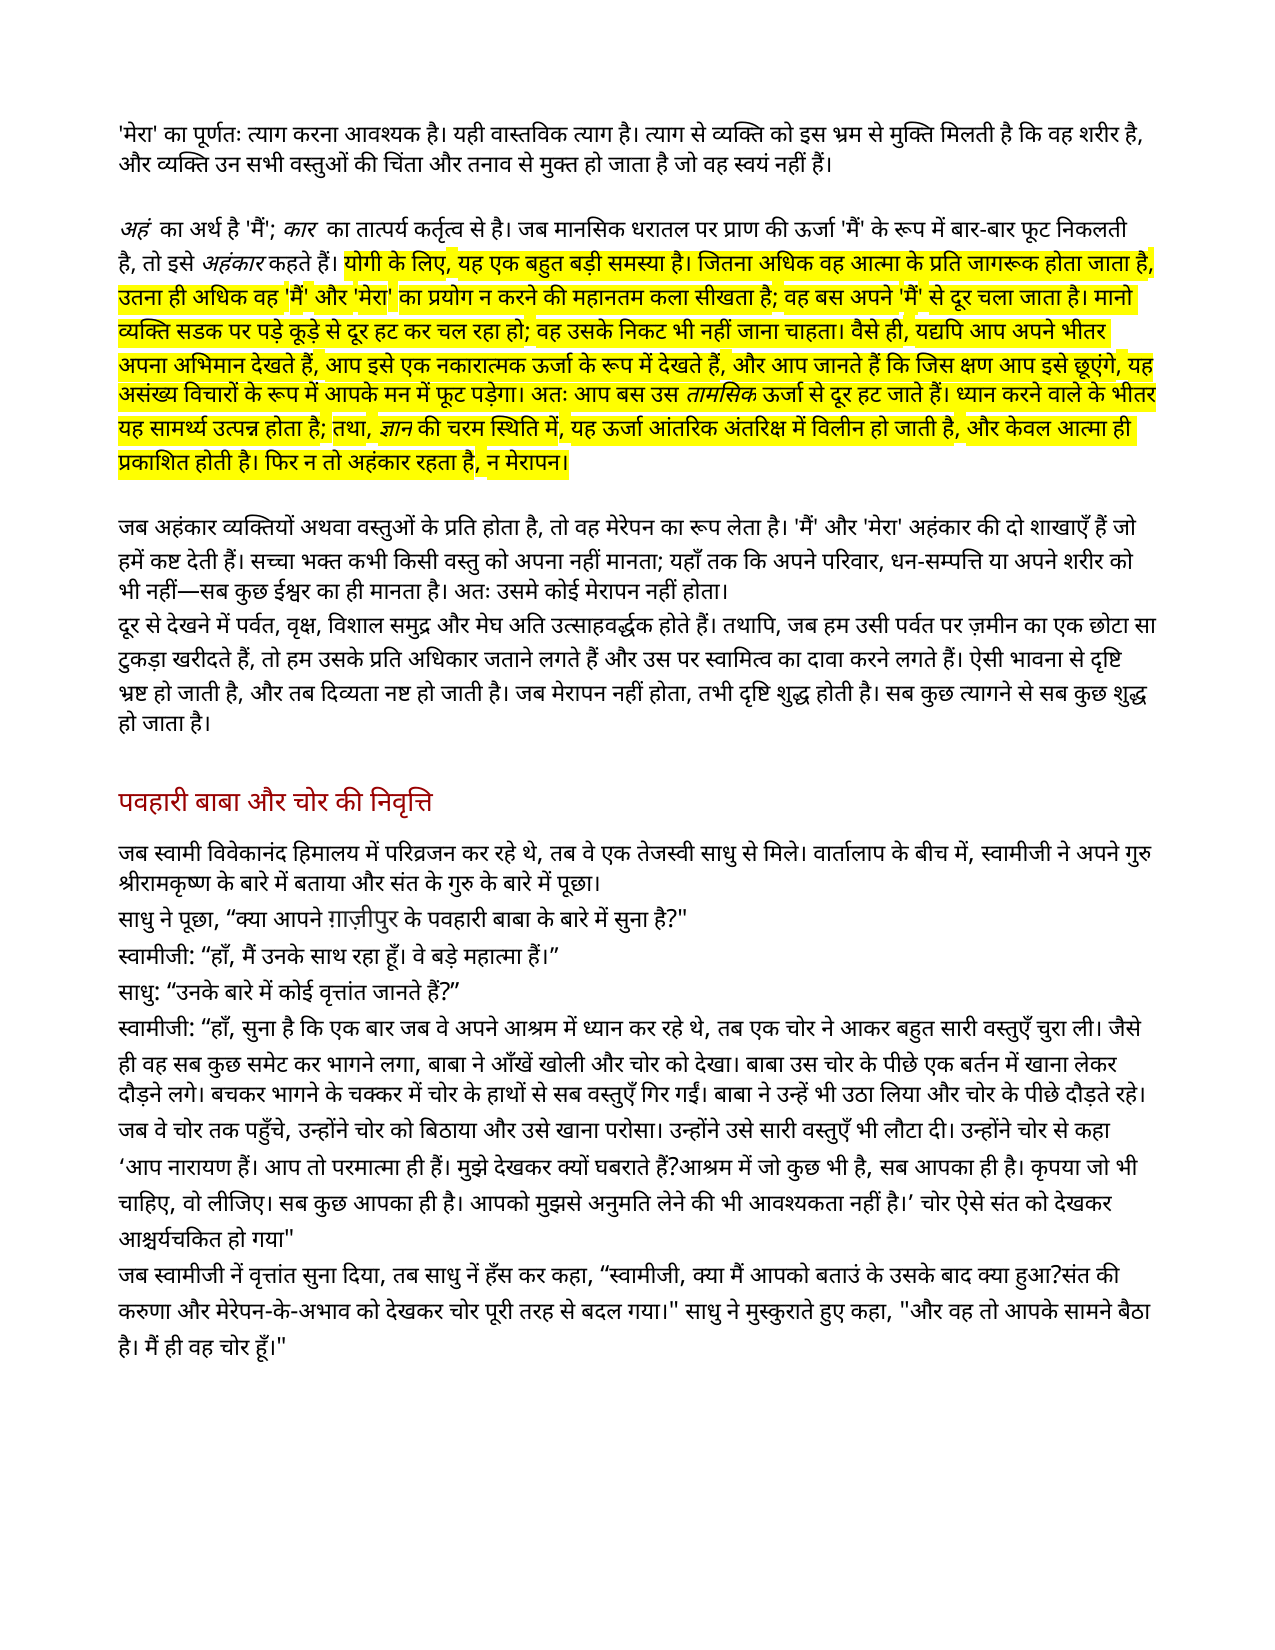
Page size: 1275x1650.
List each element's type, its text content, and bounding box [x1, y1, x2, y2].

text साधु ने पूछा, “क्या आपने ग़ाज़ीपुर के पवहारी बाबा के बारे में सुना है?" [118, 901, 1157, 938]
text अहं का अर्थ है 'मैं'; कार का तात्पर्य कर्तृत्व से है। जब मानसिक धरातल पर प्राण की ऊर्जा 'मैं' के रूप में बार-बार फूट निकलती है, तो इसे अहंकार कहते हैं। योगी के लिए, यह एक बहुत बड़ी समस्या है। जितना अधिक वह आत्मा के प्रति जागरूक होता जाता है, उतना ही अधिक वह 'मैं' और 'मेरा' का प्रयोग न करने की महानतम कला सीखता है; वह बस अपने 'मैं' से दूर चला जाता है। मानो व्यक्ति सडक पर पड़े कूड़े से दूर हट कर चल रहा हो; वह उसके निकट भी नहीं जाना चाहता। वैसे ही, यद्यपि आप अपने भीतर अपना अभिमान देखते हैं, आप इसे एक नकारात्मक ऊर्जा के रूप में देखते हैं, और आप जानते हैं कि जिस क्षण आप इसे छूएंगे, यह असंख्य विचारों के रूप में आपके मन में फूट पड़ेगा। अतः आप बस उस तामसिक ऊर्जा से दूर हट जाते हैं। ध्यान करने वाले के भीतर यह सामर्थ्य उत्पन्न होता है; तथा, ज्ञान की चरम स्थिति में, यह ऊर्जा आंतरिक अंतरिक्ष में विलीन हो जाती है, और केवल आत्मा ही प्रकाशित होती है। फिर न तो अहंकार रहता है, न मेरापन। [118, 213, 1157, 480]
text 'मेरा' का पूर्णतः त्याग करना आवश्यक है। यही वास्तविक त्याग है। त्याग से व्यक्ति को इस भ्रम से मुक्ति मिलती है कि वह शरीर है, और व्यक्ति उन सभी वस्तुओं की चिंता और तनाव से मुक्त हो जाता है जो वह स्वयं नहीं हैं। [118, 118, 1157, 182]
text जब स्वामी विवेकानंद हिमालय में परिव्रजन कर रहे थे, तब वे एक तेजस्वी साधु से मिले। वार्तालाप के बीच में, स्वामीजी ने अपने गुरु श्रीरामकृष्ण के बारे में बताया और संत के गुरु के बारे में पूछा। [118, 835, 1157, 901]
text दूर से देखने में पर्वत, वृक्ष, विशाल समुद्र और मेघ अति उत्साहवर्द्धक होते हैं। तथापि, जब हम उसी पर्वत पर ज़मीन का एक छोटा सा टुकड़ा खरीदते हैं, तो हम उसके प्रति अधिकार जताने लगते हैं और उस पर स्वामित्व का दावा करने लगते हैं। ऐसी भावना से दृष्टि भ्रष्ट हो जाती है, और तब दिव्यता नष्ट हो जाती है। जब मेरापन नहीं होता, तभी दृष्टि शुद्ध होती है। सब कुछ त्यागने से सब कुछ शुद्ध हो जाता है। [118, 609, 1157, 740]
text स्वामीजी: “हाँ, सुना है कि एक बार जब वे अपने आश्रम में ध्यान कर रहे थे, तब एक चोर ने आकर बहुत सारी वस्तुएँ चुरा ली। जैसे ही वह सब कुछ समेट कर भागने लगा, बाबा ने आँखें खोली और चोर को देखा। बाबा उस चोर के पीछे एक बर्तन में खाना लेकर दौड़ने लगे। बचकर भागने के चक्कर में चोर के हाथों से सब वस्तुएँ गिर गईं। बाबा ने उन्हें भी उठा लिया और चोर के पीछे दौड़ते रहे। जब वे चोर तक पहुँचे, उन्होंने चोर को बिठाया और उसे खाना परोसा। उन्होंने उसे सारी वस्तुएँ भी लौटा दी। उन्होंने चोर से कहा ‘आप नारायण हैं। आप तो परमात्मा ही हैं। मुझे देखकर क्यों घबराते हैं?आश्रम में जो कुछ भी है, सब आपका ही है। कृपया जो भी चाहिए, वो लीजिए। सब कुछ आपका ही है। आपको मुझसे अनुमति लेने की भी आवश्यकता नहीं है।’ चोर ऐसे संत को देखकर आश्चर्यचकित हो गया" [118, 1010, 1157, 1257]
text जब स्वामीजी नें वृत्तांत सुना दिया, तब साधु नें हँस कर कहा, “स्वामीजी, क्या मैं आपको बताउं के उसके बाद क्या हुआ?संत की करुणा और मेरेपन-के-अभाव को देखकर चोर पूरी तरह से बदल गया।" साधु ने मुस्कुराते हुए कहा, "और वह तो आपके सामने बैठा है। मैं ही वह चोर हूँ।" [118, 1257, 1157, 1365]
text साधु: “उनके बारे में कोई वृत्तांत जानते हैं?” [118, 974, 1157, 1010]
text जब अहंकार व्यक्तियों अथवा वस्तुओं के प्रति होता है, तो वह मेरेपन का रूप लेता है। 'मैं' और 'मेरा' अहंकार की दो शाखाएँ हैं जो हमें कष्ट देती हैं। सच्चा भक्त कभी किसी वस्तु को अपना नहीं मानता; यहाँ तक कि अपने परिवार, धन-सम्पत्ति या अपने शरीर को भी नहीं—सब कुछ ईश्वर का ही मानता है। अतः उसमे कोई मेरापन नहीं होता। [118, 511, 1157, 609]
subtitle पवहारी बाबा और चोर की निवृत्ति [118, 787, 1157, 822]
text स्वामीजी: “हाँ, मैं उनके साथ रहा हूँ। वे बड़े महात्मा हैं।” [118, 938, 1157, 974]
